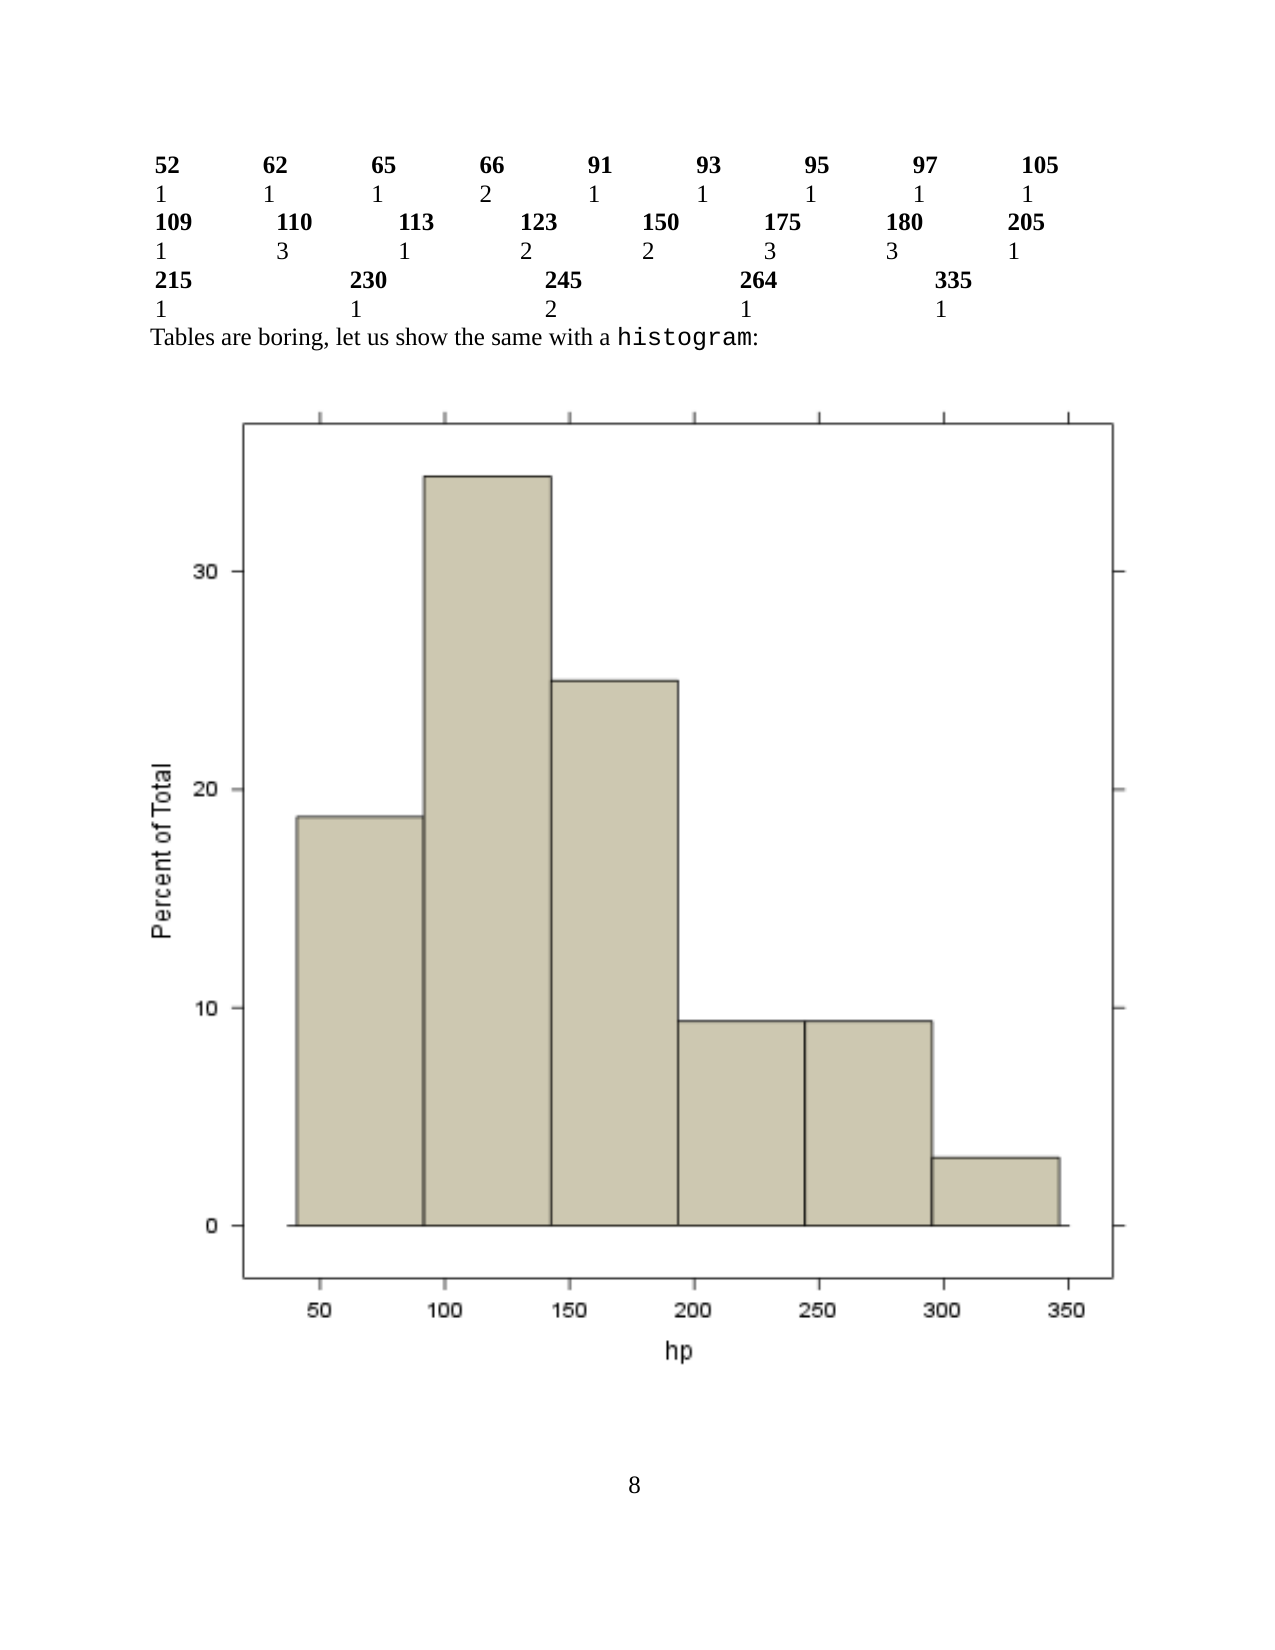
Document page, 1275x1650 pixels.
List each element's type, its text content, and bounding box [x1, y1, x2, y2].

table_cell 1 [1003, 236, 1125, 265]
table_cell 1 [150, 236, 272, 265]
table_header 113 [394, 208, 516, 236]
table_cell 3 [272, 236, 394, 265]
picture [150, 362, 1163, 1375]
table_cell 2 [540, 294, 735, 322]
table_cell 1 [930, 294, 1125, 322]
table_header 110 [272, 208, 394, 236]
table_header 230 [345, 265, 540, 294]
table_cell 1 [394, 236, 516, 265]
table_header 91 [583, 150, 692, 179]
table_header 62 [258, 150, 367, 179]
table_cell 2 [638, 236, 759, 265]
table_cell 2 [516, 236, 637, 265]
table_header 109 [150, 208, 272, 236]
table_cell 1 [800, 179, 908, 207]
table_cell 1 [150, 294, 345, 322]
text Tables are boring, let us show the same with a histogram: [150, 322, 1125, 353]
table_cell 2 [475, 179, 583, 207]
table_cell 1 [345, 294, 540, 322]
table_header 95 [800, 150, 908, 179]
table_cell 1 [692, 179, 800, 207]
table_cell 1 [583, 179, 692, 207]
table_cell 1 [908, 179, 1017, 207]
table_header 66 [475, 150, 583, 179]
table_header 205 [1003, 208, 1125, 236]
table_header 105 [1017, 150, 1125, 179]
table_header 150 [638, 208, 759, 236]
table_header 97 [908, 150, 1017, 179]
table_cell 1 [735, 294, 930, 322]
table_header 175 [759, 208, 881, 236]
table_cell 1 [367, 179, 475, 207]
table_header 180 [881, 208, 1003, 236]
table_header 52 [150, 150, 258, 179]
table_header 245 [540, 265, 735, 294]
table_header 264 [735, 265, 930, 294]
table_header 93 [692, 150, 800, 179]
table_cell 1 [258, 179, 367, 207]
table_cell 3 [759, 236, 881, 265]
table_header 215 [150, 265, 345, 294]
table_header 123 [516, 208, 637, 236]
table_header 65 [367, 150, 475, 179]
table_header 335 [930, 265, 1125, 294]
table_cell 1 [1017, 179, 1125, 207]
table_cell 1 [150, 179, 258, 207]
table_cell 3 [881, 236, 1003, 265]
